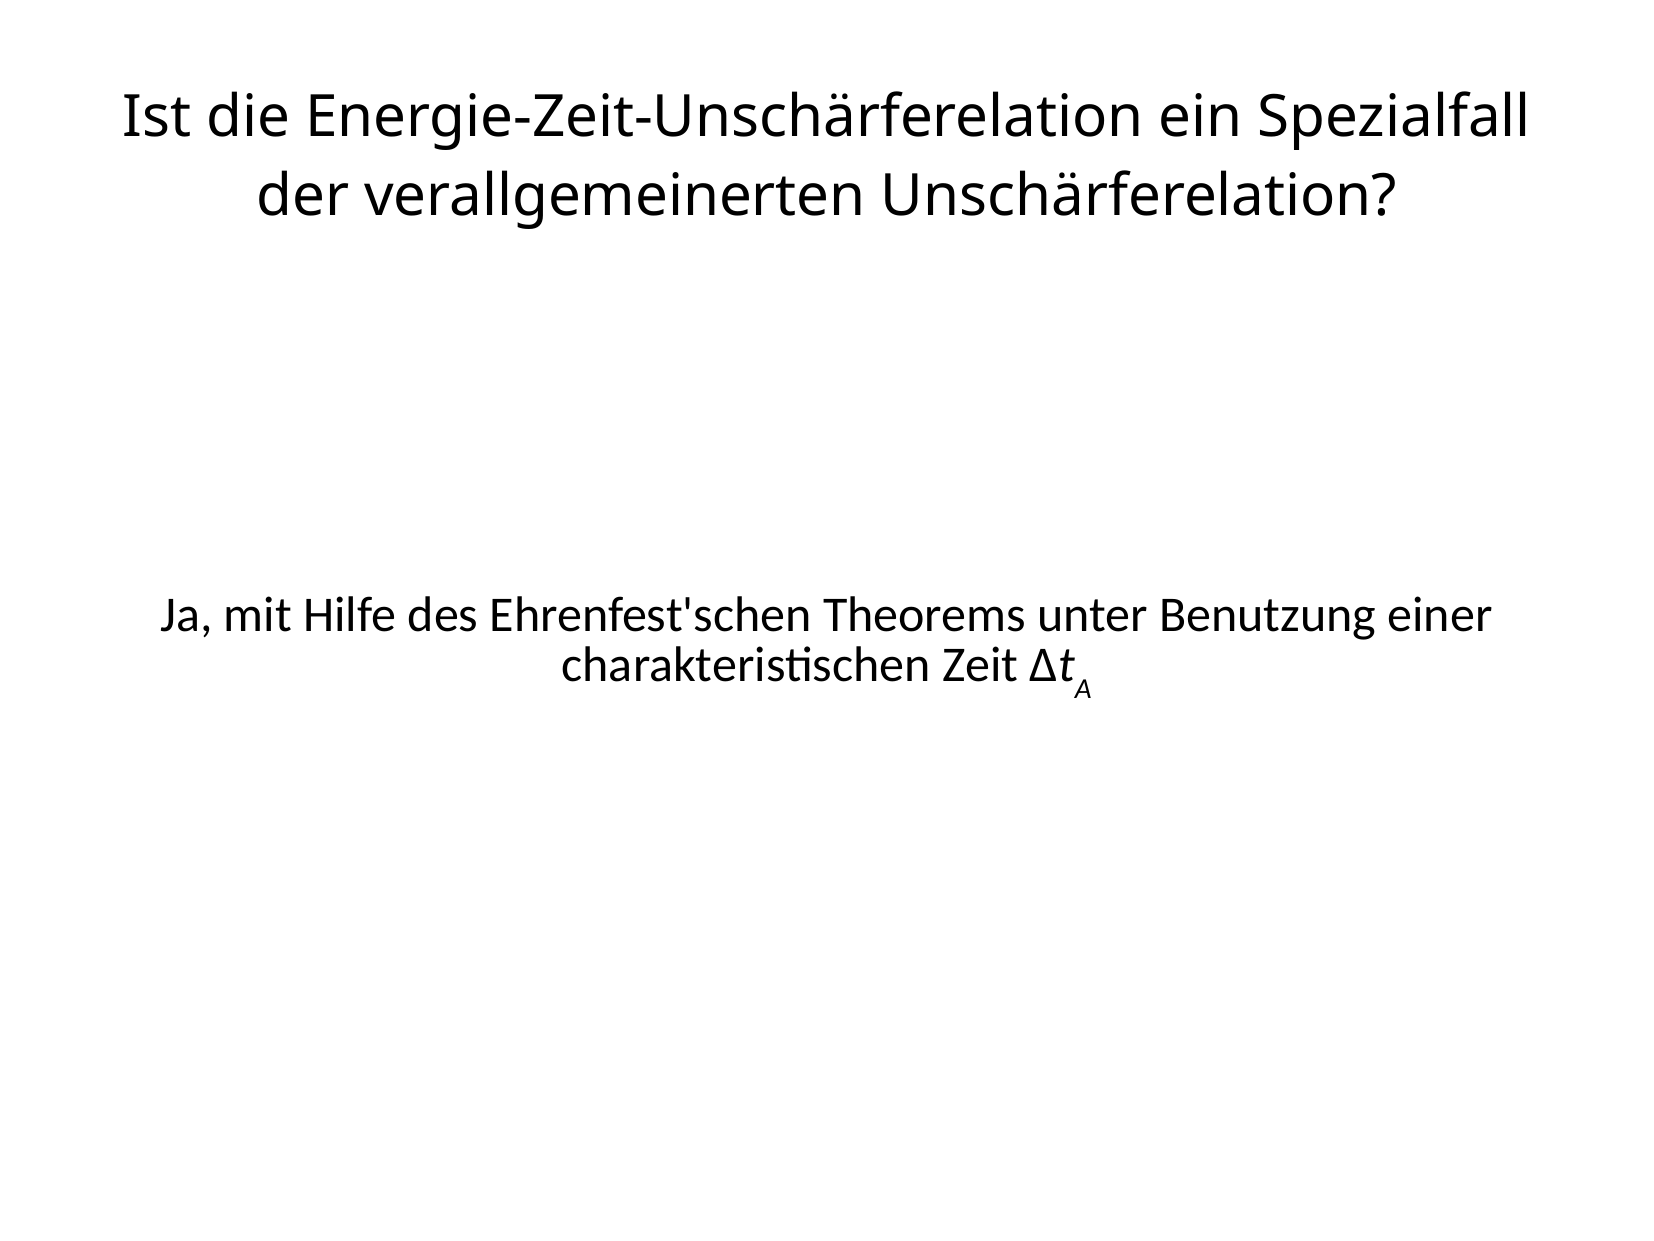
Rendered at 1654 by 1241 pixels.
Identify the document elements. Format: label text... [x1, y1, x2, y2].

subtitle Ja, mit Hilfe des Ehrenfest'schen Theorems unter Benutzung einer charakteristischen Zeit ΔtA [82, 290, 1571, 1010]
title Ist die Energie-Zeit-Unschärferelation ein Spezialfall der verallgemeinerten Unschärferelation? [82, 49, 1571, 257]
